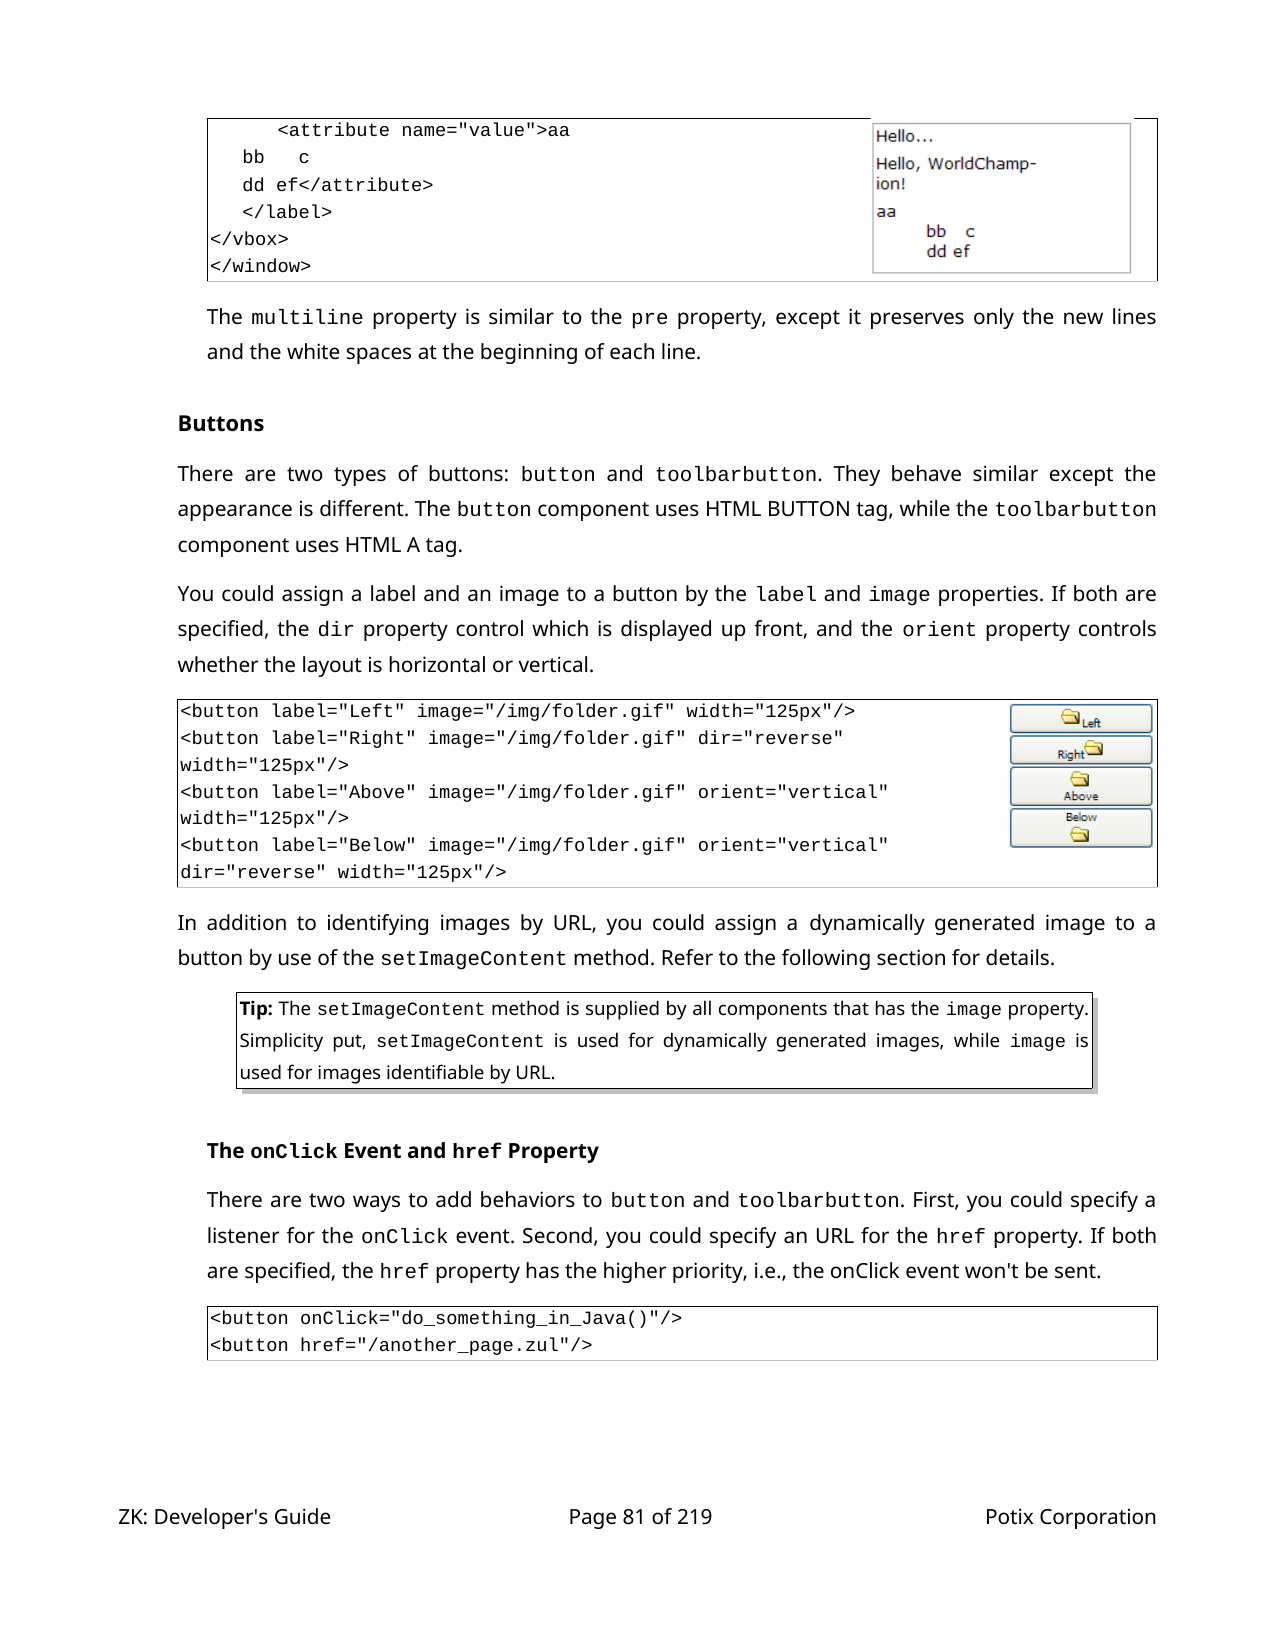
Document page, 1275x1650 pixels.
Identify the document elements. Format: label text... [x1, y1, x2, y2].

text [1135, 227, 1157, 251]
text [1135, 200, 1157, 224]
subtitle The onClick Event and href Property [207, 1136, 1157, 1165]
text <button href="/another_page.zul"/> [208, 1333, 1157, 1360]
text Tip: The setImageContent method is supplied by all components that has the image property. Simplicity put, setImageContent is used for dynamically generated images, while image is used for images identifiable by URL. [237, 993, 1092, 1088]
text There are two types of buttons: button and toolbarbutton. They behave similar except the appearance is different. The button component uses HTML BUTTON tag, while the toolbarbutton component uses HTML A tag. [177, 459, 1157, 558]
text </label> [208, 200, 870, 224]
text <button label="Below" image="/img/folder.gif" orient="vertical" dir="reverse" width="125px"/> [178, 833, 1157, 887]
text </window> [208, 254, 1157, 281]
picture [1008, 702, 1156, 850]
text <button onClick="do_something_in_Java()"/> [208, 1307, 1157, 1330]
text </vbox> [208, 227, 870, 251]
text [1135, 145, 1157, 169]
text <attribute name="value">aa [208, 119, 870, 142]
text dd ef</attribute> [208, 172, 870, 197]
text The multiline property is similar to the pre property, except it preserves only the new lines and the white spaces at the beginning of each line. [207, 302, 1157, 366]
picture [870, 118, 1135, 276]
text <button label="Left" image="/img/folder.gif" width="125px"/> [178, 700, 1157, 723]
text <button label="Above" image="/img/folder.gif" orient="vertical" width="125px"/> [178, 779, 1008, 830]
text bb c [208, 145, 870, 169]
text You could assign a label and an image to a button by the label and image properties. If both are specified, the dir property control which is displayed up front, and the orient property controls whether the layout is horizontal or vertical. [177, 579, 1157, 678]
text <button label="Right" image="/img/folder.gif" dir="reverse" width="125px"/> [178, 726, 1008, 777]
text There are two ways to add behaviors to button and toolbarbutton. First, you could specify a listener for the onClick event. Second, you could specify an URL for the href property. If both are specified, the href property has the higher priority, i.e., the onClick event won't be sent. [207, 1186, 1157, 1285]
text In addition to identifying images by URL, you could assign a dynamically generated image to a button by use of the setImageContent method. Refer to the following section for details. [177, 908, 1157, 972]
subtitle Buttons [177, 408, 1157, 438]
text [1135, 172, 1157, 197]
